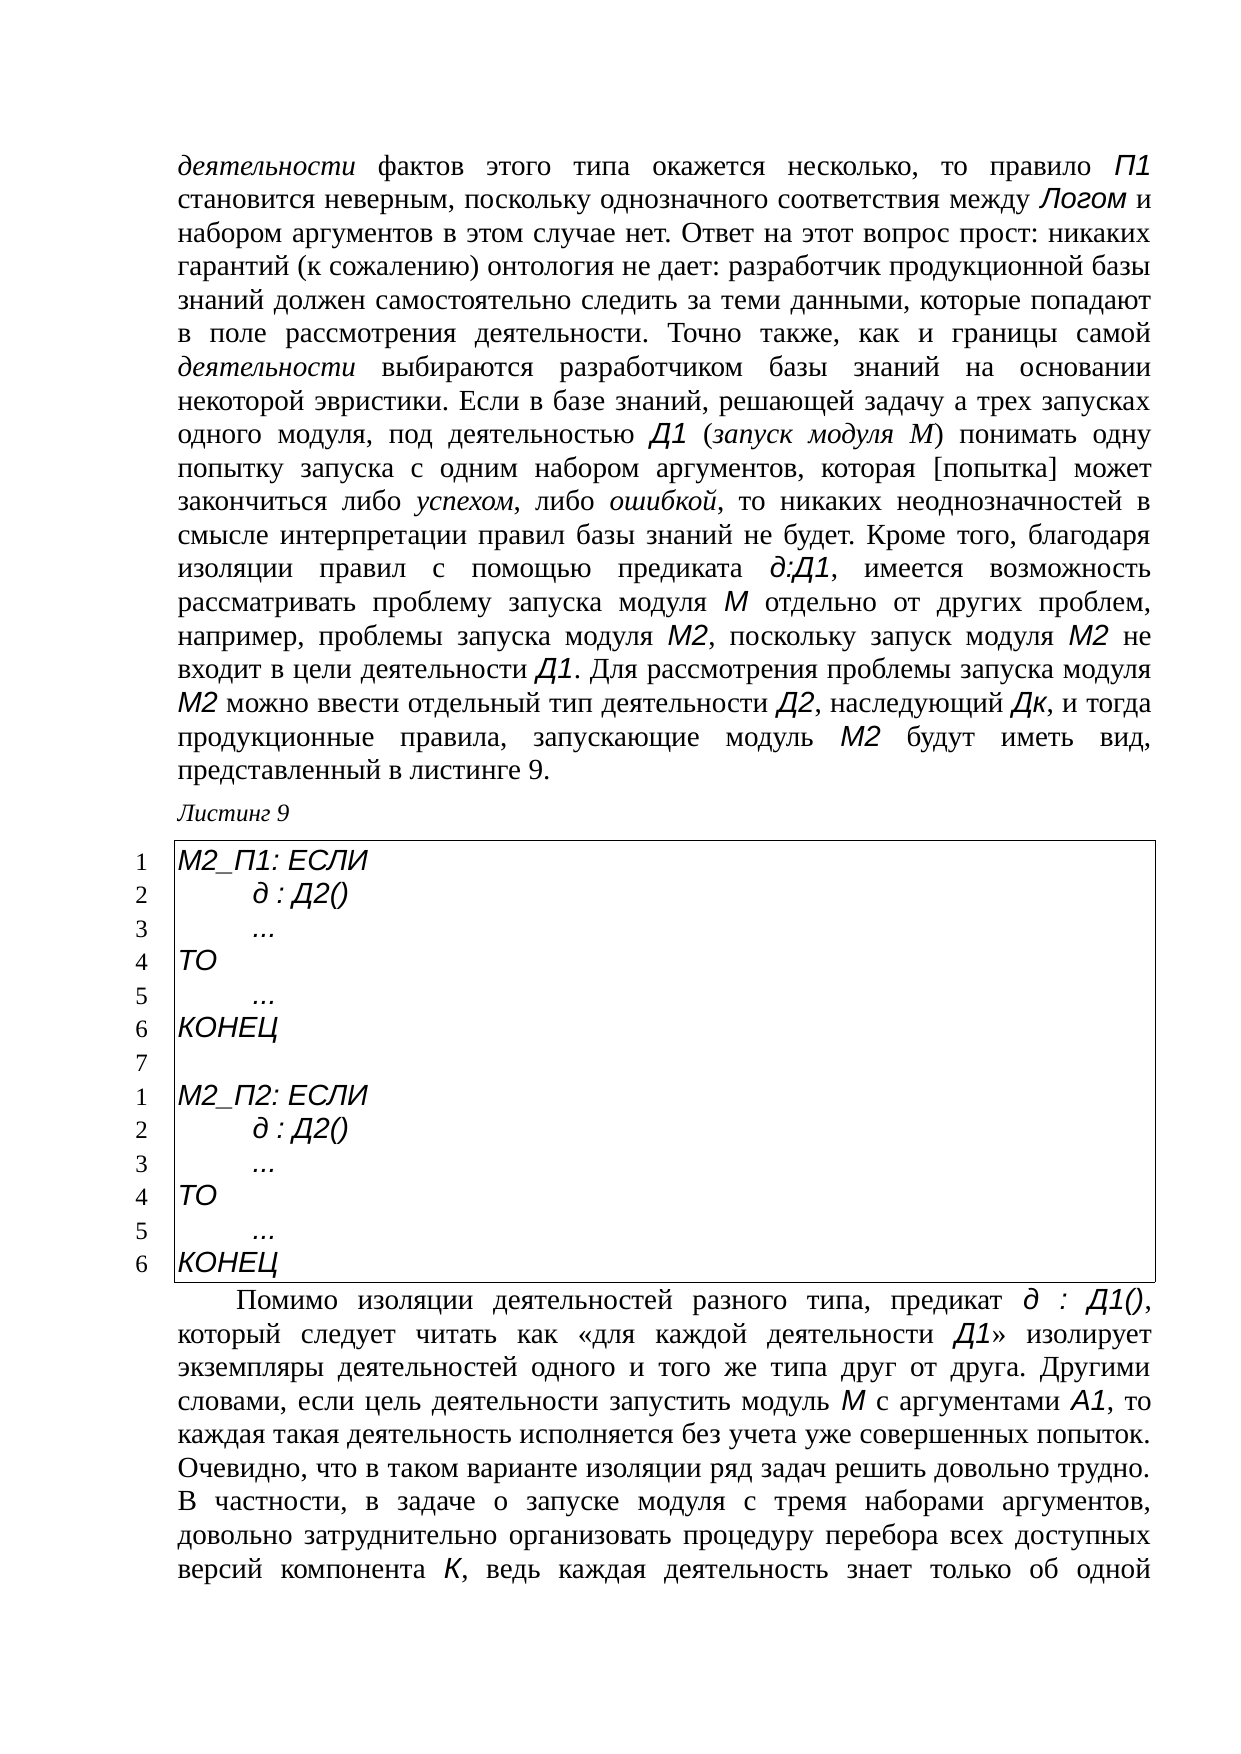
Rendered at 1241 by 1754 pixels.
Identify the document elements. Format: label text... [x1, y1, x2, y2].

text Помимо изоляции деятельностей разного типа, предикат д : Д1(), который следует читать как «для каждой деятельности Д1» изолирует экземпляры деятельностей одного и того же типа друг от друга. Другими словами, если цель деятельности запустить модуль М с аргументами А1, то каждая такая деятельность исполняется без учета уже совершенных попыток. Очевидно, что в таком варианте изоляции ряд задач решить довольно трудно. В частности, в задаче о запуске модуля с тремя наборами аргументов, довольно затруднительно организовать процедуру перебора всех доступных версий компонента К, ведь каждая деятельность знает только об одной [177, 1283, 1152, 1584]
text Листинг 9 [177, 798, 1152, 827]
text ... [177, 1145, 1152, 1178]
text д : Д2() [177, 1111, 1152, 1145]
text ... [177, 1212, 1152, 1242]
text деятельности фактов этого типа окажется несколько, то правило П1 становится неверным, поскольку однозначного соответствия между Логом и набором аргументов в этом случае нет. Ответ на этот вопрос прост: никаких гарантий (к сожалению) онтология не дает: разработчик продукционной базы знаний должен самостоятельно следить за теми данными, которые попадают в поле рассмотрения деятельности. Точно также, как и границы самой деятельности выбираются разработчиком базы знаний на основании некоторой эвристики. Если в базе знаний, решающей задачу а трех запусках одного модуля, под деятельностью Д1 (запуск модуля М) понимать одну попытку запуска с одним набором аргументов, которая [попытка] может закончиться либо успехом, либо ошибкой, то никаких неоднозначностей в смысле интерпретации правил базы знаний не будет. Кроме того, благодаря изоляции правил с помощью предиката д:Д1, имеется возможность рассматривать проблему запуска модуля М отдельно от других проблем, например, проблемы запуска модуля М2, поскольку запуск модуля М2 не входит в цели деятельности Д1. Для рассмотрения проблемы запуска модуля М2 можно ввести отдельный тип деятельности Д2, наследующий Дк, и тогда продукционные правила, запускающие модуль М2 будут иметь вид, представленный в листинге 9. [177, 148, 1152, 786]
text ... [177, 910, 1152, 943]
text M2_П1: ЕСЛИ [175, 841, 1155, 876]
text КОНЕЦ [177, 1011, 1152, 1044]
text ... [177, 977, 1152, 1011]
text ТО [177, 1178, 1152, 1212]
text ТО [177, 943, 1152, 977]
text M2_П2: ЕСЛИ [177, 1078, 1152, 1111]
text д : Д2() [177, 876, 1152, 910]
text КОНЕЦ [175, 1242, 1155, 1282]
